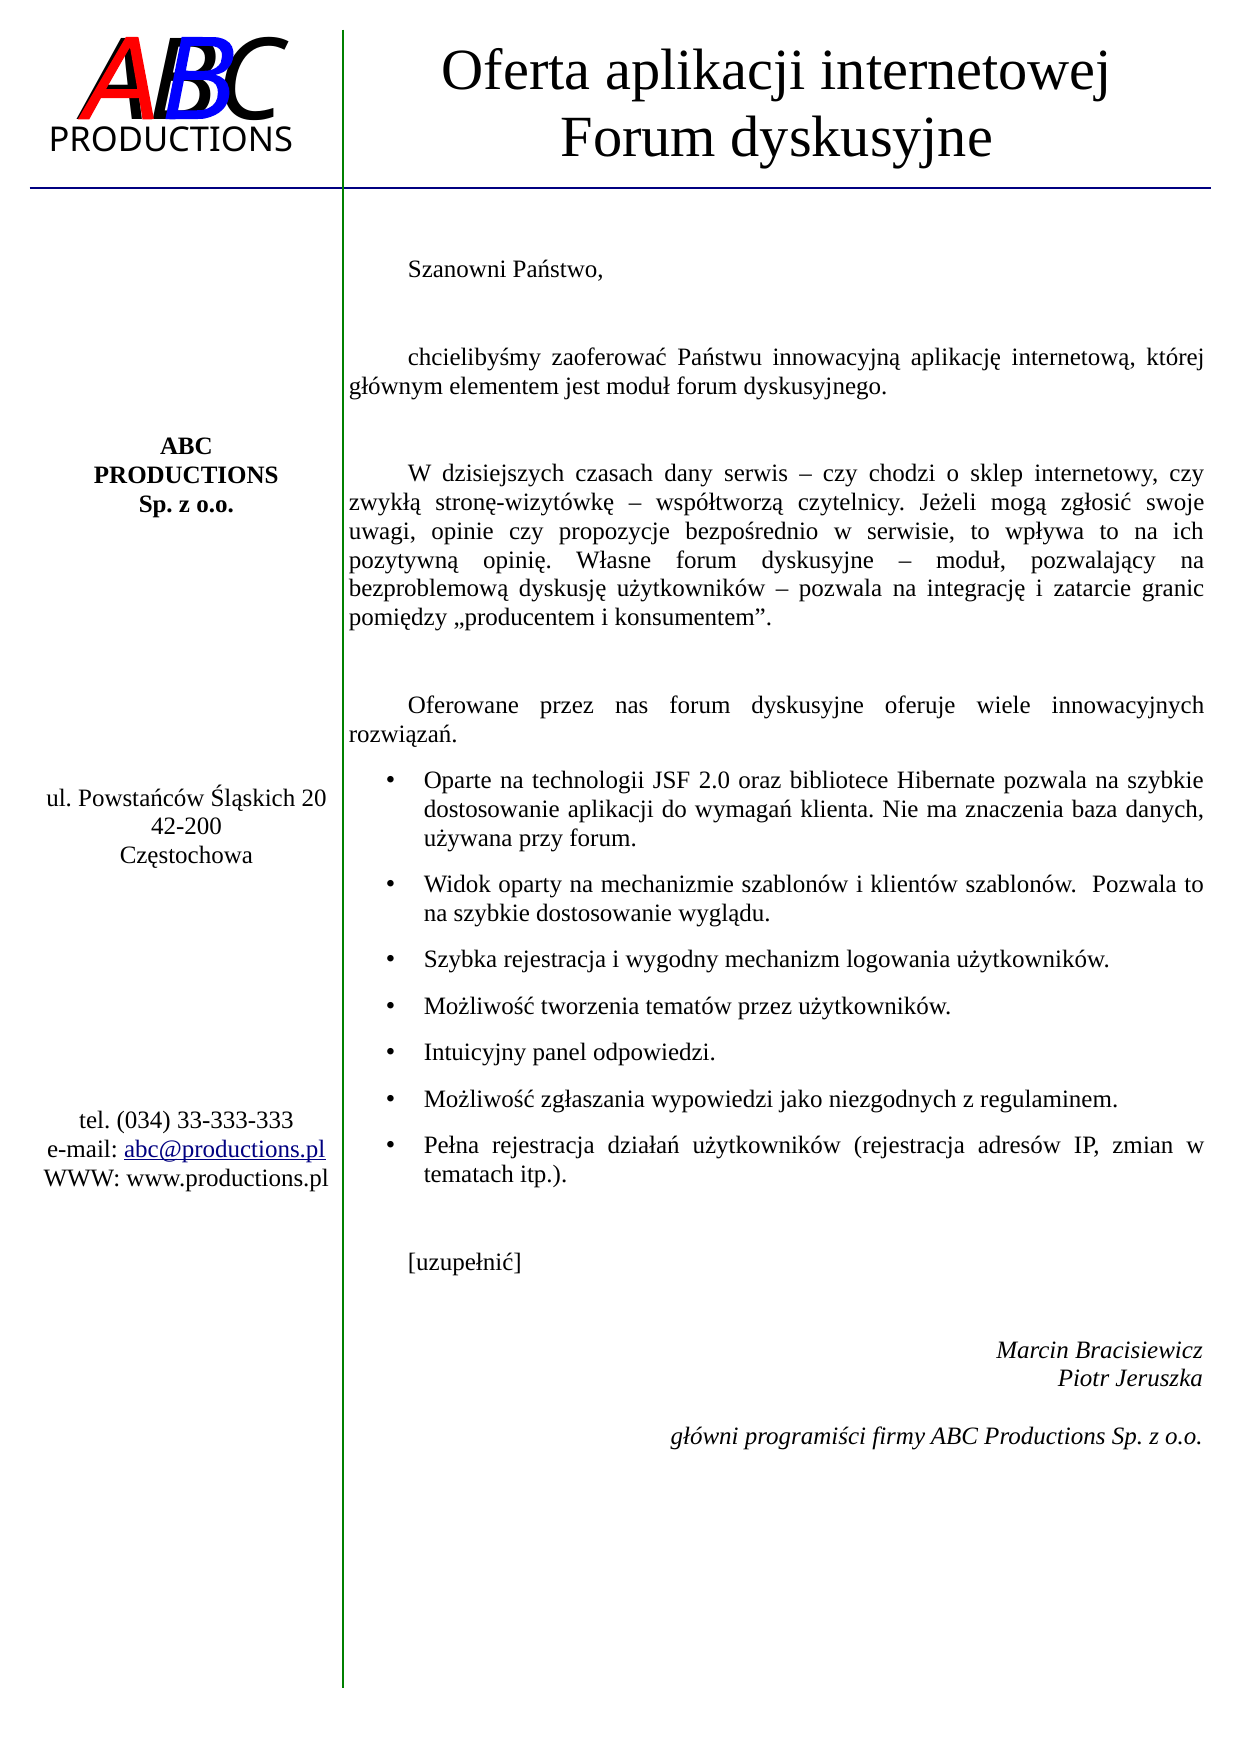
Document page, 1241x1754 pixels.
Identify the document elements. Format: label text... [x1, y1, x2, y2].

table_cell Szanowni Państwo, chcielibyśmy zaoferować Państwu innowacyjną aplikację internetową, której głównym elementem jest moduł forum dyskusyjnego. W dzisiejszych czasach dany serwis – czy chodzi o sklep internetowy, czy zwykłą stronę-wizytówkę – współtworzą czytelnicy. Jeżeli mogą zgłosić swoje uwagi, opinie czy propozycje bezpośrednio w serwisie, to wpływa to na ich pozytywną opinię. Własne forum dyskusyjne – moduł, pozwalający na bezproblemową dyskusję użytkowników – pozwala na integrację i zatarcie granic pomiędzy „producentem i konsumentem”. Oferowane przez nas forum dyskusyjne oferuje wiele innowacyjnych rozwiązań. Oparte na technologii JSF 2.0 oraz bibliotece Hibernate pozwala na szybkie dostosowanie aplikacji do wymagań klienta. Nie ma znaczenia baza danych, używana przy forum. Widok oparty na mechanizmie szablonów i klientów szablonów. Pozwala to na szybkie dostosowanie wyglądu. Szybka rejestracja i wygodny mechanizm logowania użytkowników. Możliwość tworzenia tematów przez użytkowników. Intuicyjny panel odpowiedzi. Możliwość zgłaszania wypowiedzi jako niezgodnych z regulaminem. Pełna rejestracja działań użytkowników (rejestracja adresów IP, zmian w tematach itp.). [uzupełnić] Marcin Bracisiewicz Piotr Jeruszka główni programiści firmy ABC Productions Sp. z o.o. [344, 189, 1211, 1687]
table_header [30, 30, 342, 187]
table_header Oferta aplikacji internetowej Forum dyskusyjne [344, 30, 1211, 187]
table_cell ABC PRODUCTIONS Sp. z o.o. ul. Powstańców Śląskich 20 42-200 Częstochowa tel. (034) 33-333-333 e-mail: abc@productions.pl WWW: www.productions.pl [30, 189, 342, 1687]
